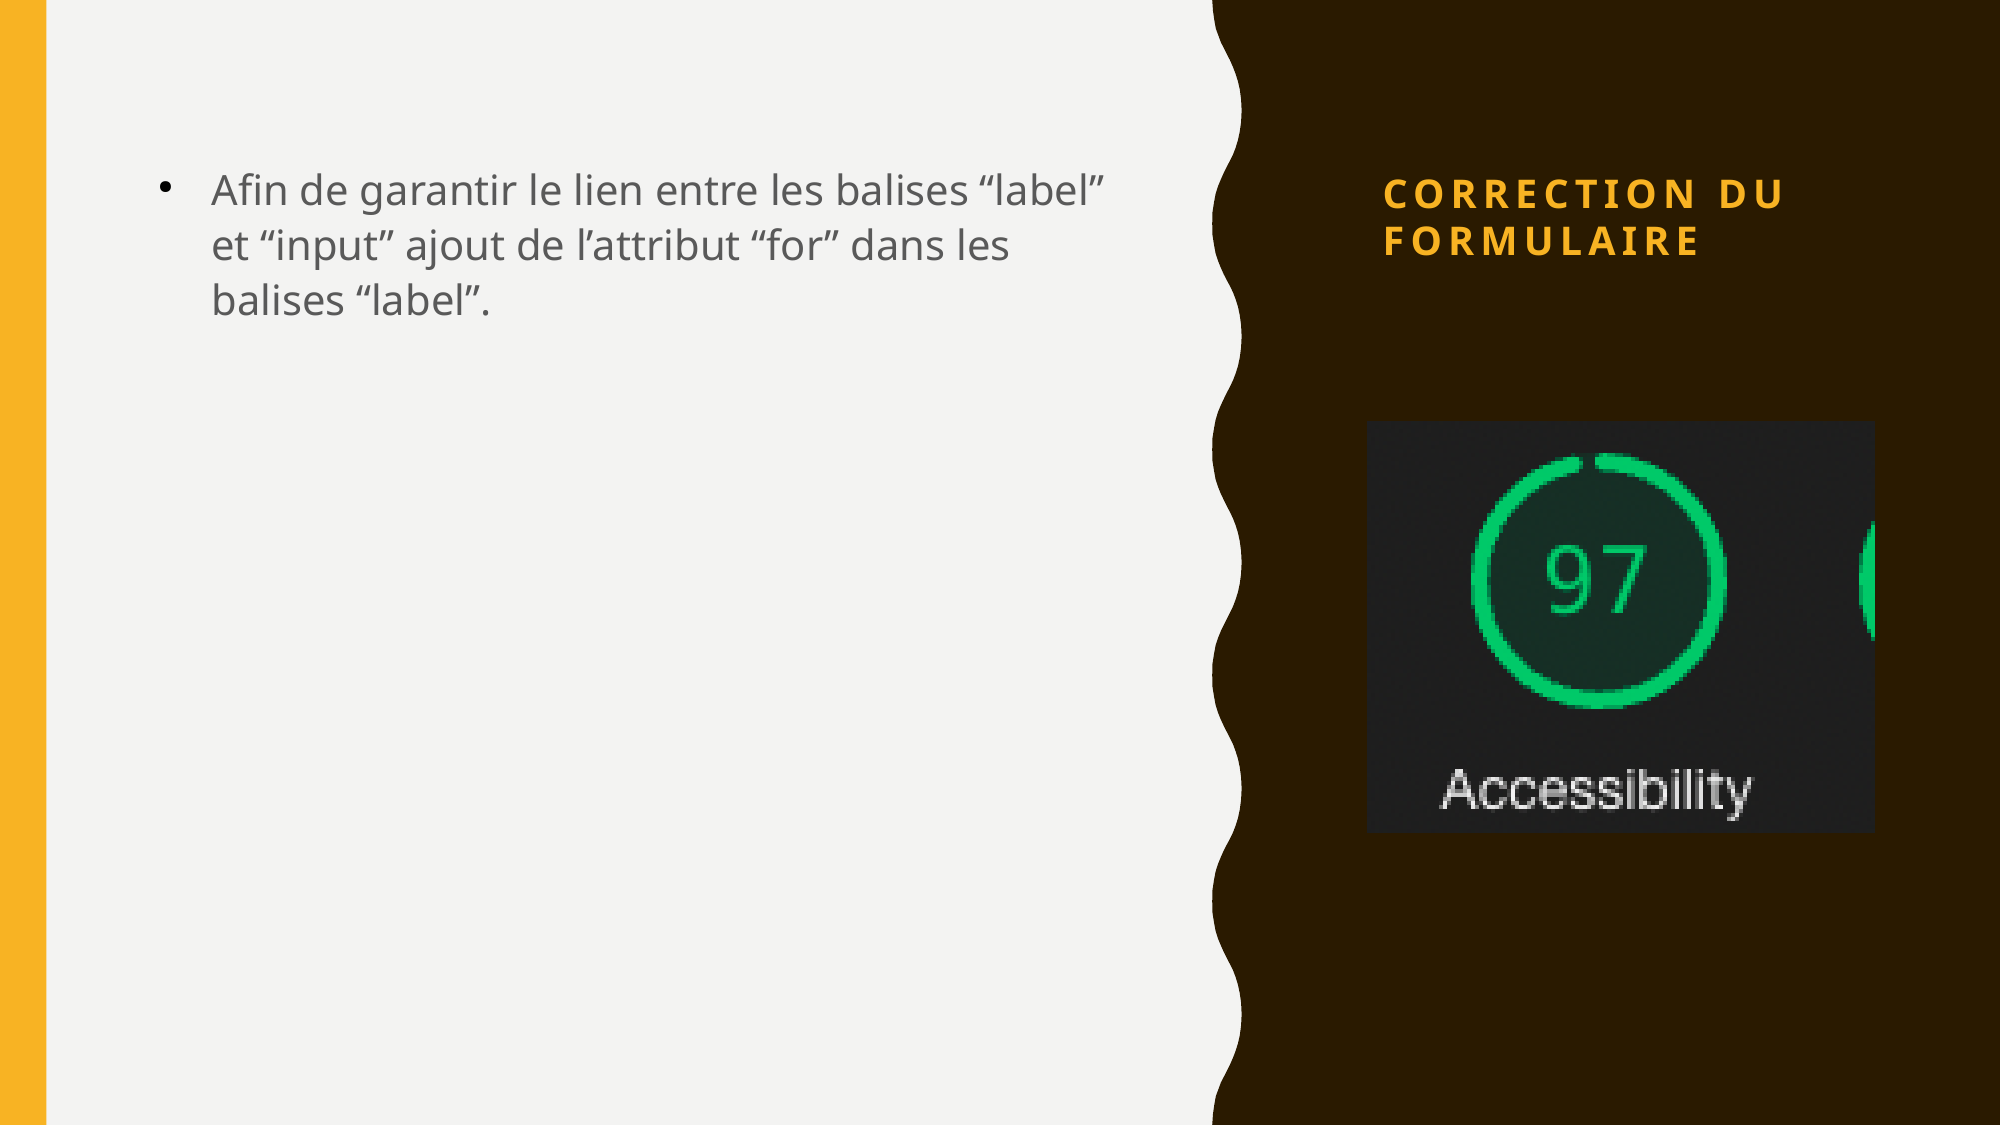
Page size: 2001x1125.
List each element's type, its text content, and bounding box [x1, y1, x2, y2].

title Correction du formulaire [1367, 75, 1875, 272]
list Afin de garantir le lien entre les balises “label” et “input” ajout de l’attribut “for” dans les balises “label”. [125, 151, 1136, 969]
picture [1367, 421, 1875, 833]
